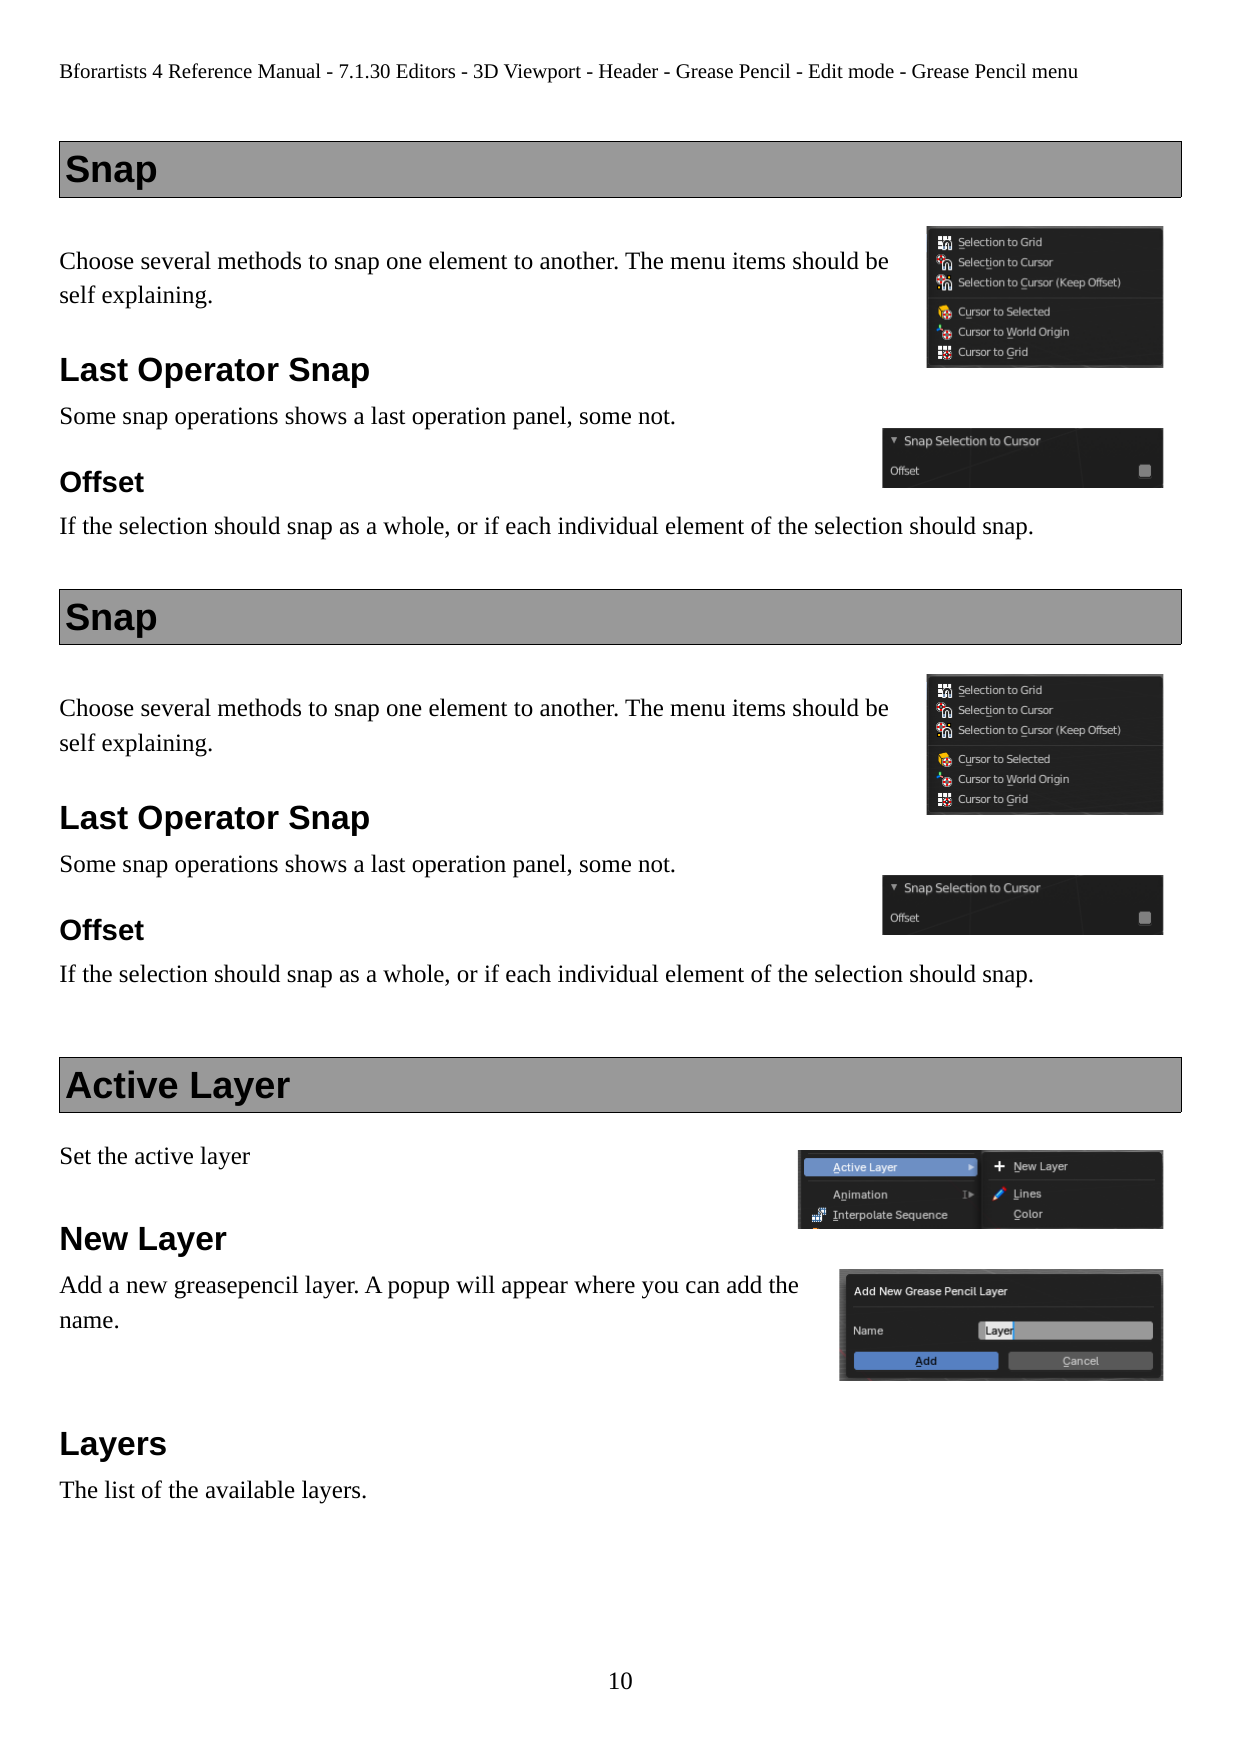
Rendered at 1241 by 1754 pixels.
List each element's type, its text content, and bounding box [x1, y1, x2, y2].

subtitle Layers [59, 1424, 1181, 1462]
subtitle Offset [59, 465, 1181, 499]
subtitle New Layer [59, 1219, 1181, 1258]
text Set the active layer [59, 1141, 1181, 1170]
table_header Active Layer [60, 1058, 1181, 1112]
picture [882, 875, 1164, 935]
picture [926, 674, 1164, 815]
picture [839, 1269, 1164, 1381]
table_header Snap [60, 590, 1181, 644]
subtitle Last Operator Snap [59, 798, 1181, 836]
subtitle Offset [59, 912, 1181, 946]
text The list of the available layers. [59, 1475, 1181, 1504]
text Some snap operations shows a last operation panel, some not. [59, 401, 1181, 430]
picture [882, 428, 1164, 488]
text If the selection should snap as a whole, or if each individual element of the selection should snap. [59, 511, 1181, 540]
text Choose several methods to snap one element to another. The menu items should be self explaining. [59, 246, 926, 309]
picture [797, 1150, 1164, 1229]
subtitle Last Operator Snap [59, 350, 1181, 389]
picture [926, 226, 1164, 368]
text If the selection should snap as a whole, or if each individual element of the selection should snap. [59, 959, 1181, 987]
text Choose several methods to snap one element to another. The menu items should be self explaining. [59, 693, 926, 757]
table_header Snap [60, 142, 1181, 197]
text Add a new greasepencil layer. A popup will appear where you can add the name. [59, 1270, 839, 1334]
text Some snap operations shows a last operation panel, some not. [59, 849, 1181, 878]
